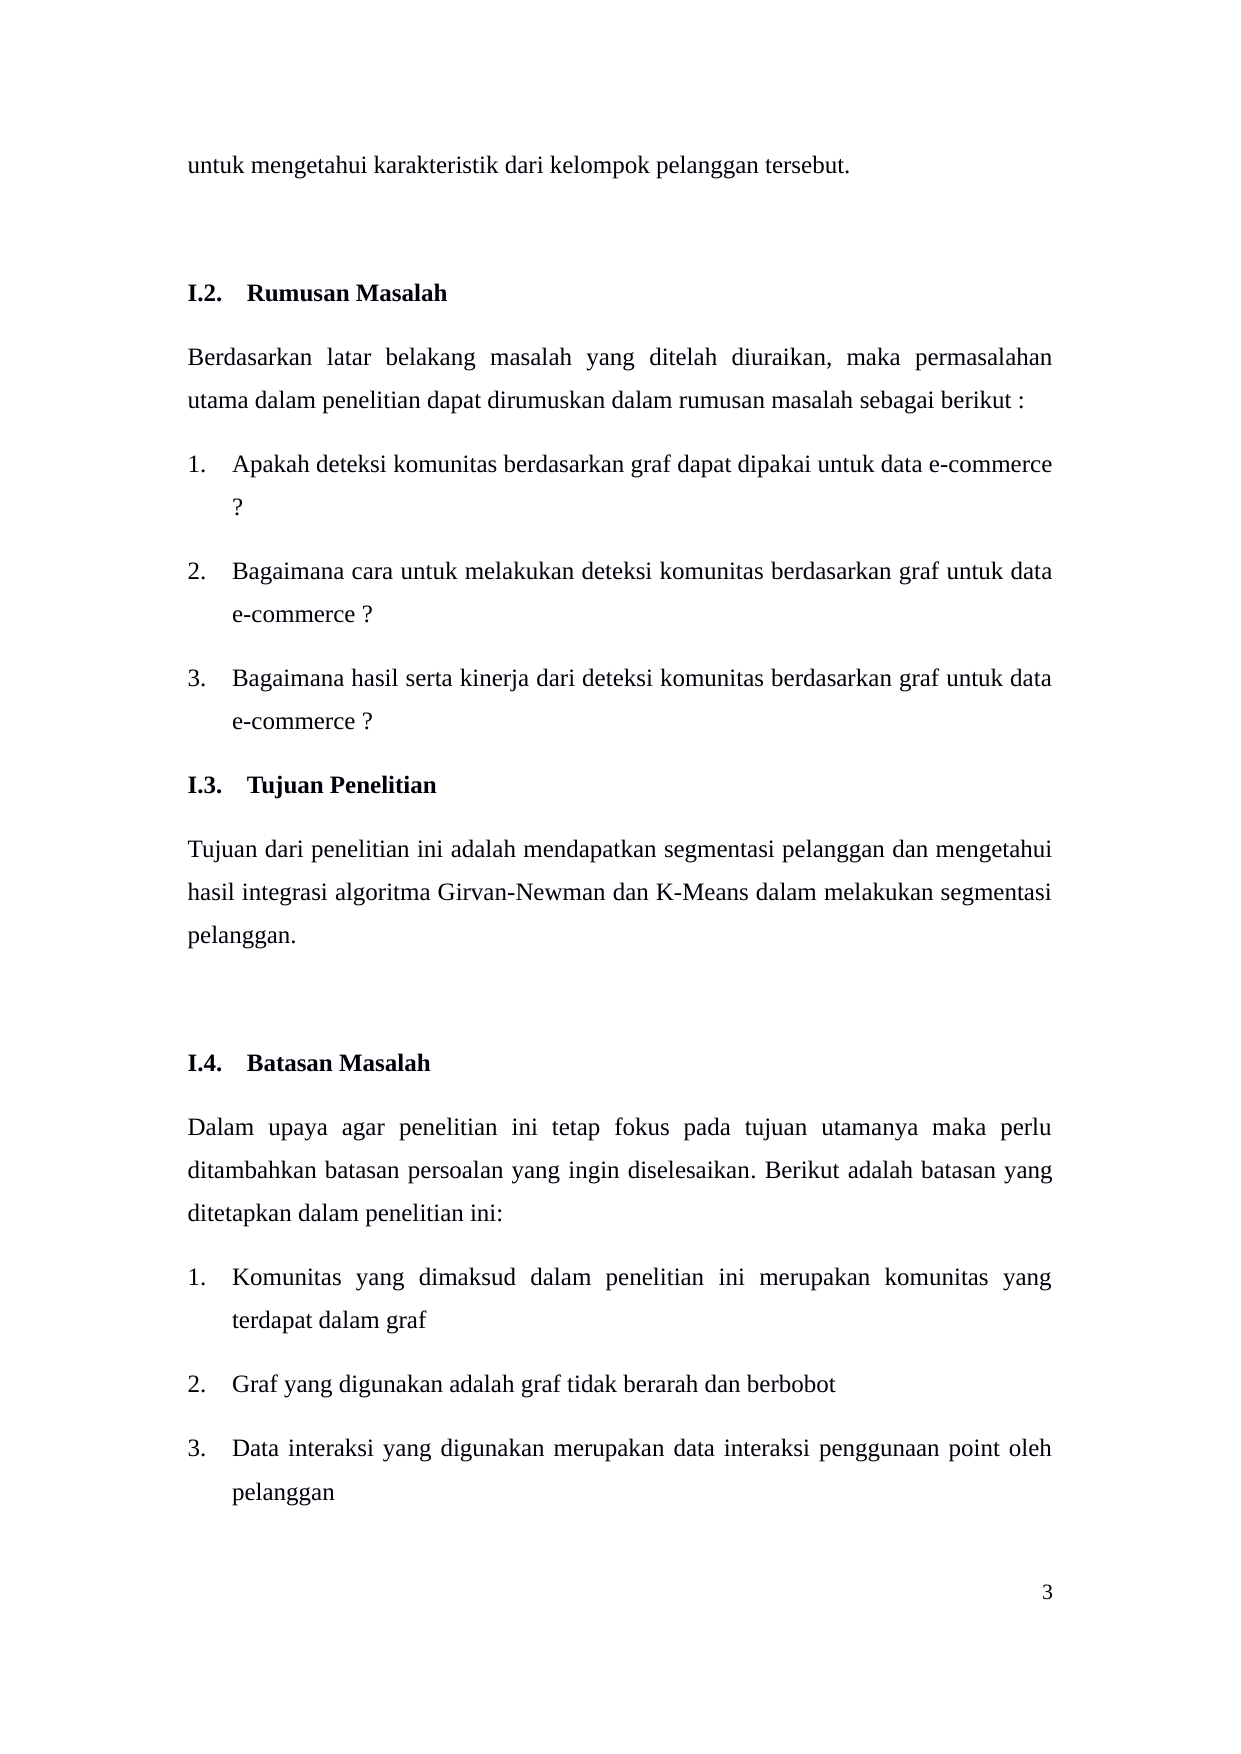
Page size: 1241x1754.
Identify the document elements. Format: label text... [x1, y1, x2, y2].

list Apakah deteksi komunitas berdasarkan graf dapat dipakai untuk data e-commerce ? [187, 449, 1053, 521]
text Berdasarkan latar belakang masalah yang ditelah diuraikan, maka permasalahan utama dalam penelitian dapat dirumuskan dalam rumusan masalah sebagai berikut : [187, 342, 1053, 414]
text untuk mengetahui karakteristik dari kelompok pelanggan tersebut. [187, 150, 1053, 179]
subtitle Rumusan Masalah [187, 278, 1053, 307]
subtitle Batasan Masalah [187, 1048, 1053, 1077]
list Komunitas yang dimaksud dalam penelitian ini merupakan komunitas yang terdapat dalam graf [187, 1262, 1053, 1334]
text Dalam upaya agar penelitian ini tetap fokus pada tujuan utamanya maka perlu ditambahkan batasan persoalan yang ingin diselesaikan. Berikut adalah batasan yang ditetapkan dalam penelitian ini: [187, 1112, 1053, 1227]
list Bagaimana hasil serta kinerja dari deteksi komunitas berdasarkan graf untuk data e-commerce ? [187, 663, 1053, 735]
list Data interaksi yang digunakan merupakan data interaksi penggunaan point oleh pelanggan [187, 1433, 1053, 1505]
list Graf yang digunakan adalah graf tidak berarah dan berbobot [187, 1369, 1053, 1398]
subtitle Tujuan Penelitian [187, 770, 1053, 799]
text Tujuan dari penelitian ini adalah mendapatkan segmentasi pelanggan dan mengetahui hasil integrasi algoritma Girvan-Newman dan K-Means dalam melakukan segmentasi pelanggan. [187, 834, 1053, 949]
list Bagaimana cara untuk melakukan deteksi komunitas berdasarkan graf untuk data e-commerce ? [187, 556, 1053, 628]
